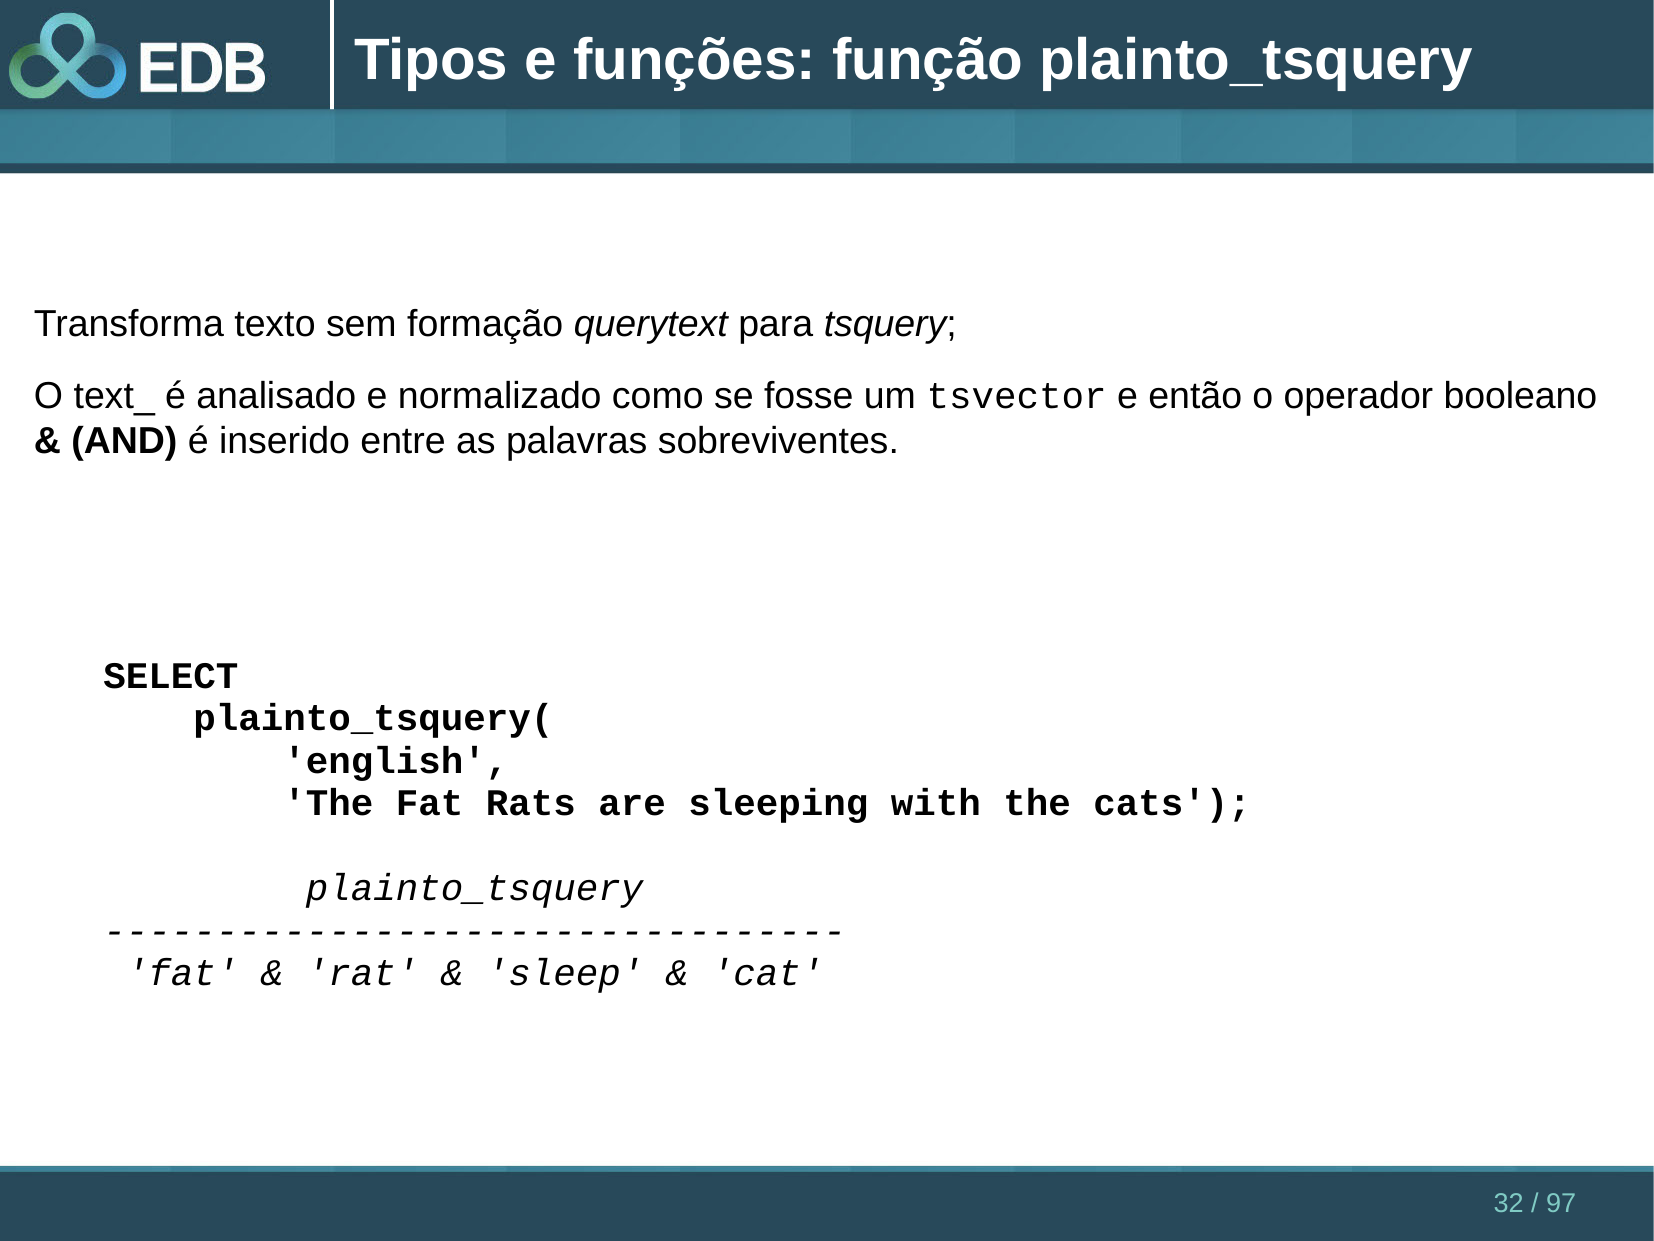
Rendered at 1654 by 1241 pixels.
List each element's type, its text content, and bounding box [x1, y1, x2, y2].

picture [0, 0, 1654, 1241]
text_box SELECT plainto_tsquery( 'english', 'The Fat Rats are sleeping with the cats'); plainto_tsquery --------------------------------- 'fat' & 'rat' & 'sleep' & 'cat' [88, 649, 1595, 1005]
text_box Transforma texto sem formação querytext para tsquery; O text_ é analisado e normalizado como se fosse um tsvector e então o operador booleano & (AND) é inserido entre as palavras sobreviventes. [19, 295, 1625, 473]
title Tipos e funções: função plainto_tsquery [354, 26, 1595, 92]
